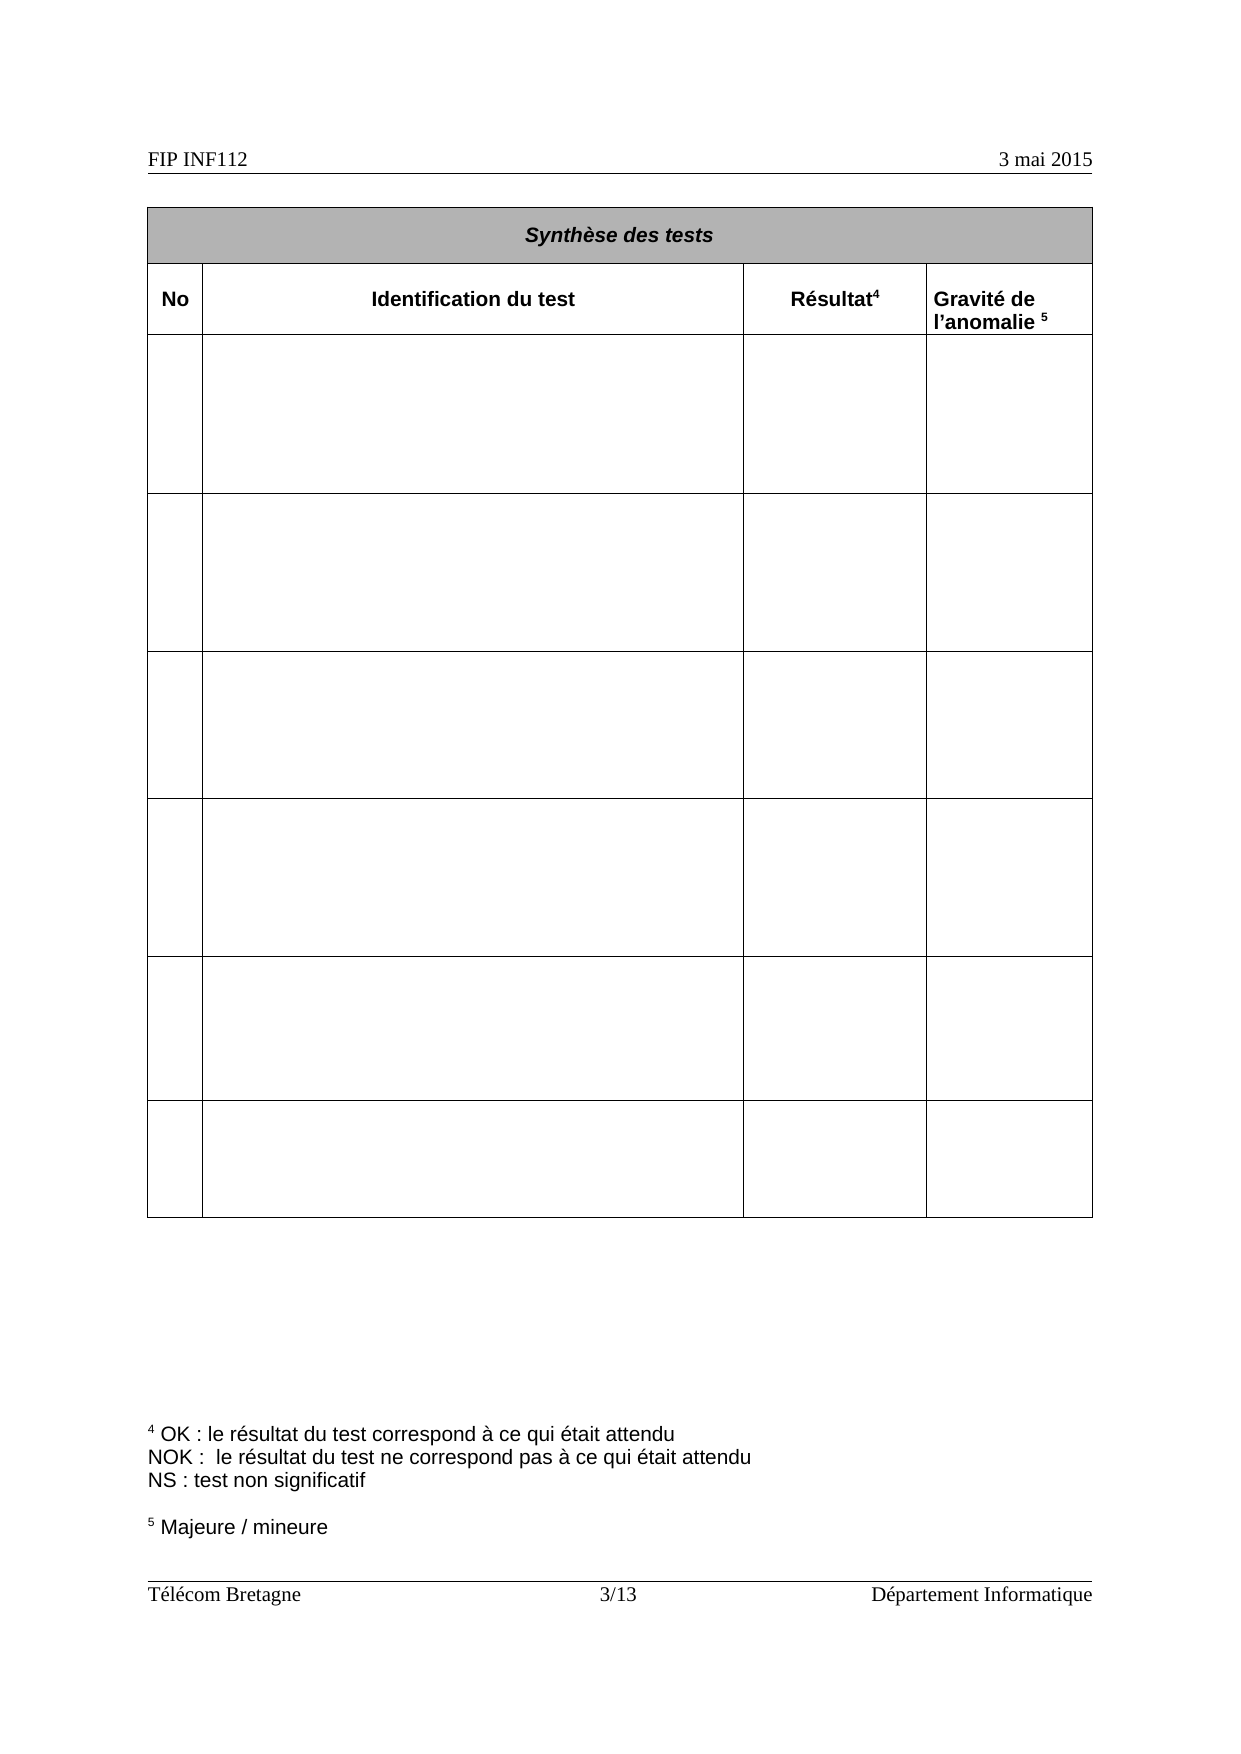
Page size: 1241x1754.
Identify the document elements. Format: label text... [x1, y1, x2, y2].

table_cell [744, 652, 926, 798]
table_cell [744, 494, 926, 651]
table_cell [203, 335, 743, 493]
table_header Synthèse des tests [148, 208, 1092, 263]
table_cell Résultat [744, 264, 926, 334]
table_cell [744, 335, 926, 493]
table_cell [927, 494, 1092, 651]
table_cell [203, 1101, 743, 1217]
table_cell No [148, 264, 202, 334]
table_cell [148, 799, 202, 956]
table_cell [148, 494, 202, 651]
table_cell [927, 335, 1092, 493]
table_cell [744, 1101, 926, 1217]
table_cell [148, 652, 202, 798]
table_cell [927, 1101, 1092, 1217]
table_cell [203, 957, 743, 1099]
table_cell [927, 957, 1092, 1099]
table_cell [148, 957, 202, 1099]
table_cell [744, 799, 926, 956]
table_cell [744, 957, 926, 1099]
table_cell Identification du test [203, 264, 743, 334]
table_cell [927, 799, 1092, 956]
table_cell [203, 494, 743, 651]
table_cell [148, 335, 202, 493]
table_cell [927, 652, 1092, 798]
table_cell [148, 1101, 202, 1217]
table_cell Gravité de l’anomalie [927, 264, 1092, 334]
table_cell [203, 799, 743, 956]
table_cell [203, 652, 743, 798]
